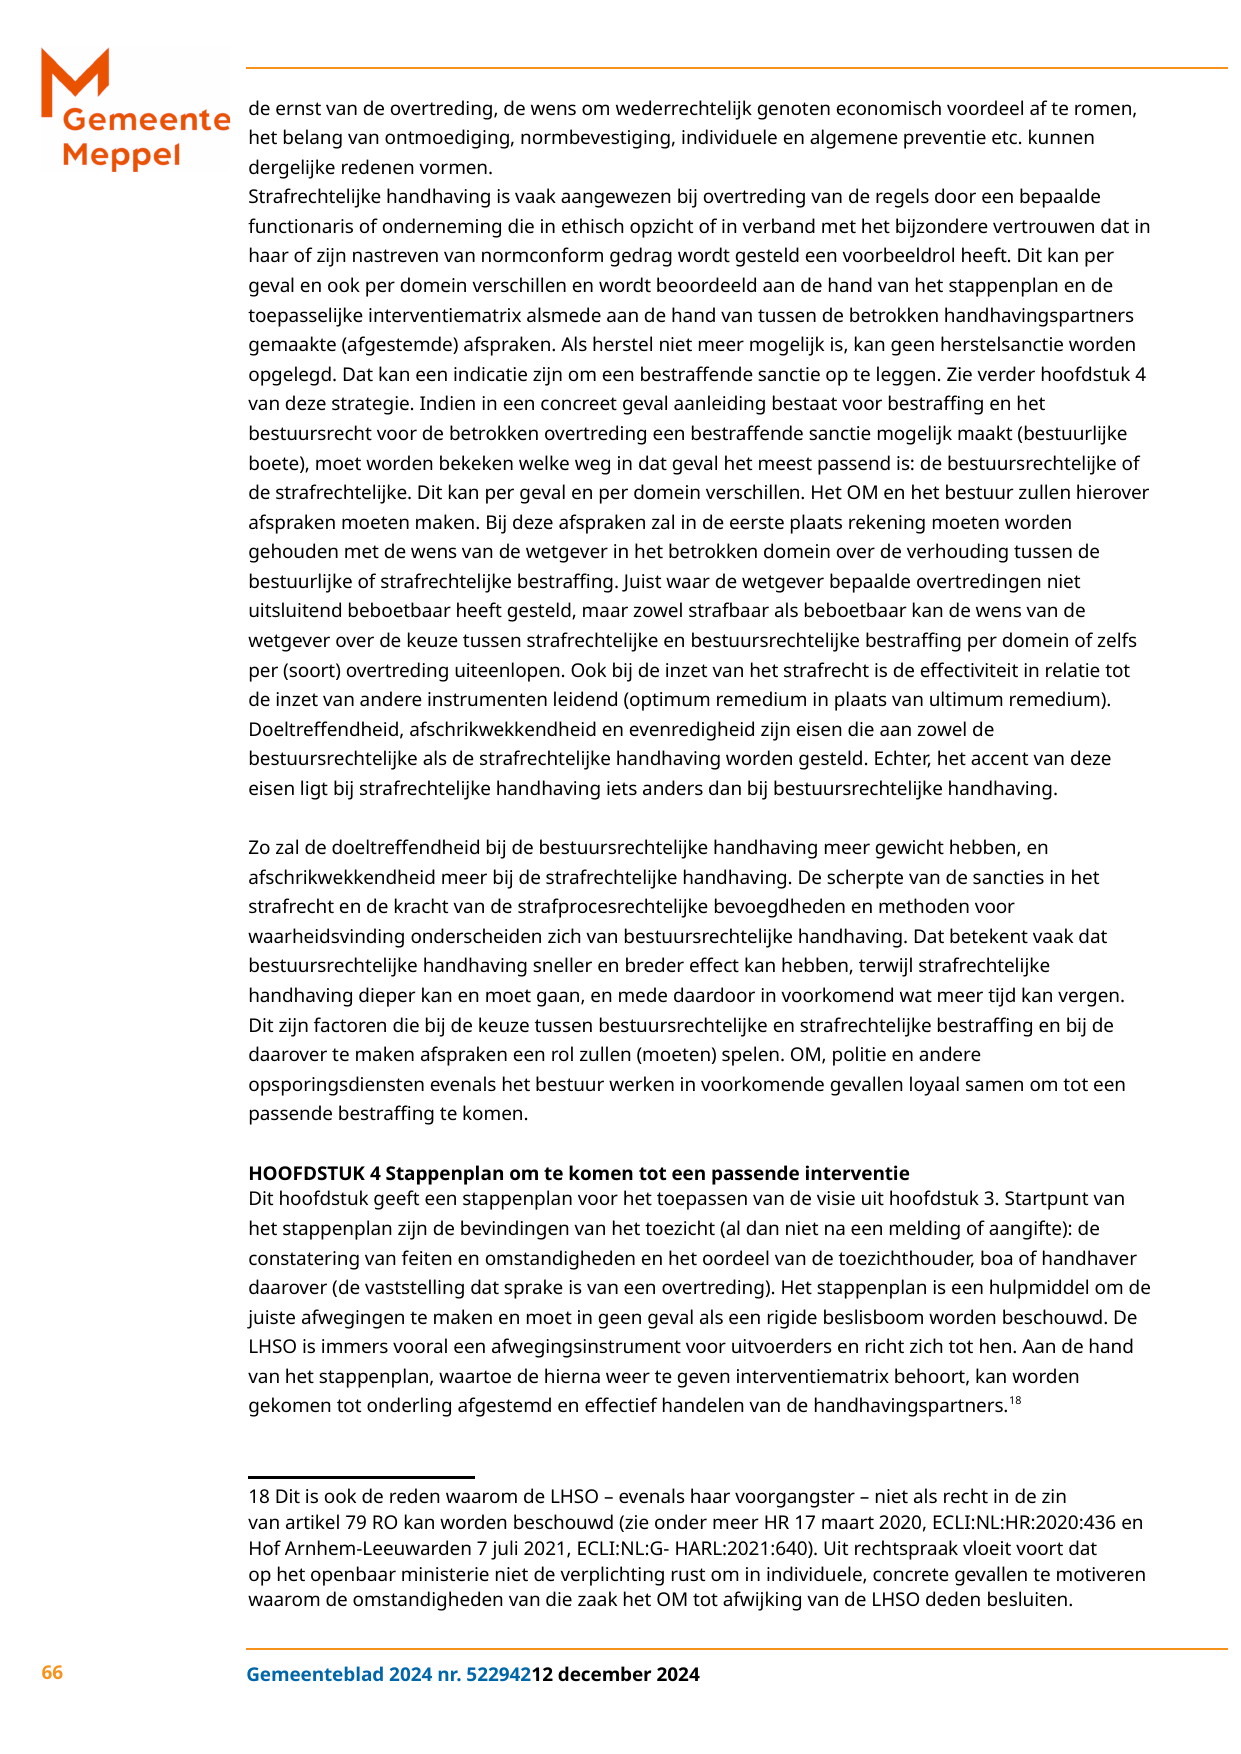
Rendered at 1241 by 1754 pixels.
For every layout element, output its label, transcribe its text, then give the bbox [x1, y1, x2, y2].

text Dit is ook de reden waarom de LHSO – evenals haar voorgangster – niet als recht in de zin van artikel 79 RO kan worden beschouwd (zie onder meer HR 17 maart 2020, ECLI:NL:HR:2020:436 en Hof Arnhem-Leeuwarden 7 juli 2021, ECLI:NL:G- HARL:2021:640). Uit rechtspraak vloeit voort dat op het openbaar ministerie niet de verplichting rust om in individuele, concrete gevallen te motiveren waarom de omstandigheden van die zaak het OM tot afwijking van de LHSO deden besluiten. [248, 1483, 1152, 1612]
text de ernst van de overtreding, de wens om wederrechtelijk genoten economisch voordeel af te romen, het belang van ontmoediging, normbevestiging, individuele en algemene preventie etc. kunnen dergelijke redenen vormen. [248, 95, 1152, 180]
text Strafrechtelijke handhaving is vaak aangewezen bij overtreding van de regels door een bepaalde functionaris of onderneming die in ethisch opzicht of in verband met het bijzondere vertrouwen dat in haar of zijn nastreven van normconform gedrag wordt gesteld een voorbeeldrol heeft. Dit kan per geval en ook per domein verschillen en wordt beoordeeld aan de hand van het stappenplan en de toepasselijke interventiematrix alsmede aan de hand van tussen de betrokken handhavingspartners gemaakte (afgestemde) afspraken. Als herstel niet meer mogelijk is, kan geen herstelsanctie worden opgelegd. Dat kan een indicatie zijn om een bestraffende sanctie op te leggen. Zie verder hoofdstuk 4 van deze strategie. Indien in een concreet geval aanleiding bestaat voor bestraffing en het bestuursrecht voor de betrokken overtreding een bestraffende sanctie mogelijk maakt (bestuurlijke boete), moet worden bekeken welke weg in dat geval het meest passend is: de bestuursrechtelijke of de strafrechtelijke. Dit kan per geval en per domein verschillen. Het OM en het bestuur zullen hierover afspraken moeten maken. Bij deze afspraken zal in de eerste plaats rekening moeten worden gehouden met de wens van de wetgever in het betrokken domein over de verhouding tussen de bestuurlijke of strafrechtelijke bestraffing. Juist waar de wetgever bepaalde overtredingen niet uitsluitend beboetbaar heeft gesteld, maar zowel strafbaar als beboetbaar kan de wens van de wetgever over de keuze tussen strafrechtelijke en bestuursrechtelijke bestraffing per domein of zelfs per (soort) overtreding uiteenlopen. Ook bij de inzet van het strafrecht is de effectiviteit in relatie tot de inzet van andere instrumenten leidend (optimum remedium in plaats van ultimum remedium). Doeltreffendheid, afschrikwekkendheid en evenredigheid zijn eisen die aan zowel de bestuursrechtelijke als de strafrechtelijke handhaving worden gesteld. Echter, het accent van deze eisen ligt bij strafrechtelijke handhaving iets anders dan bij bestuursrechtelijke handhaving. [248, 183, 1152, 801]
text HOOFDSTUK 4 Stappenplan om te komen tot een passende interventie [248, 1160, 1152, 1186]
text Dit hoofdstuk geeft een stappenplan voor het toepassen van de visie uit hoofdstuk 3. Startpunt van het stappenplan zijn de bevindingen van het toezicht (al dan niet na een melding of aangifte): de constatering van feiten en omstandigheden en het oordeel van de toezichthouder, boa of handhaver daarover (de vaststelling dat sprake is van een overtreding). Het stappenplan is een hulpmiddel om de juiste afwegingen te maken en moet in geen geval als een rigide beslisboom worden beschouwd. De LHSO is immers vooral een afwegingsinstrument voor uitvoerders en richt zich tot hen. Aan de hand van het stappenplan, waartoe de hierna weer te geven interventiematrix behoort, kan worden gekomen tot onderling afgestemd en effectief handelen van de handhavingspartners. [248, 1186, 1152, 1418]
picture [41, 47, 231, 172]
text Zo zal de doeltreffendheid bij de bestuursrechtelijke handhaving meer gewicht hebben, en afschrikwekkendheid meer bij de strafrechtelijke handhaving. De scherpte van de sancties in het strafrecht en de kracht van de strafprocesrechtelijke bevoegdheden en methoden voor waarheidsvinding onderscheiden zich van bestuursrechtelijke handhaving. Dat betekent vaak dat bestuursrechtelijke handhaving sneller en breder effect kan hebben, terwijl strafrechtelijke handhaving dieper kan en moet gaan, en mede daardoor in voorkomend wat meer tijd kan vergen. Dit zijn factoren die bij de keuze tussen bestuursrechtelijke en strafrechtelijke bestraffing en bij de daarover te maken afspraken een rol zullen (moeten) spelen. OM, politie en andere opsporingsdiensten evenals het bestuur werken in voorkomende gevallen loyaal samen om tot een passende bestraffing te komen. [248, 834, 1152, 1126]
